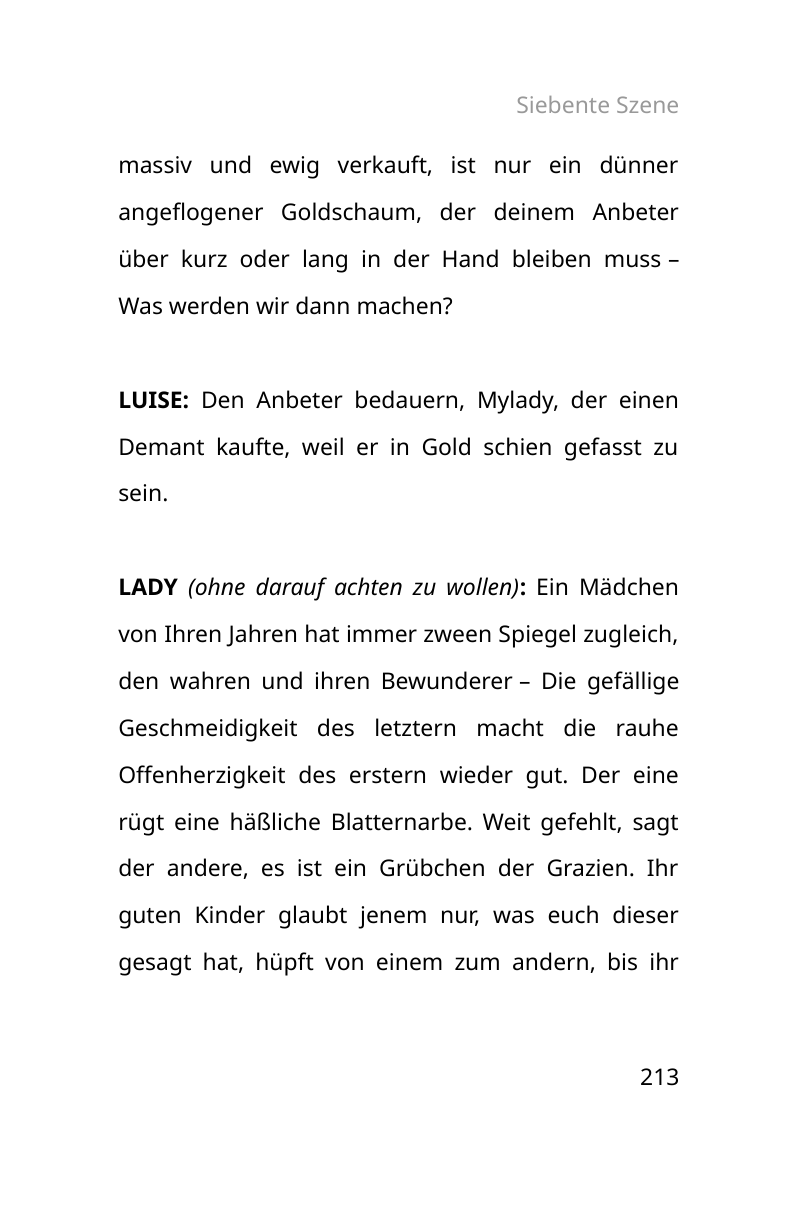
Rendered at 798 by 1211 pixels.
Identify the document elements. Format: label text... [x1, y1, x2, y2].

text LADY (ohne darauf achten zu wollen): Ein Mädchen von Ihren Jahren hat immer zween Spiegel zugleich, den wahren und ihren Bewunderer – Die gefällige Geschmeidigkeit des letztern macht die rauhe Offenherzigkeit des erstern wieder gut. Der eine rügt eine häßliche Blatternarbe. Weit gefehlt, sagt der andere, es ist ein Grübchen der Grazien. Ihr guten Kinder glaubt jenem nur, was euch dieser gesagt hat, hüpft von einem zum andern, bis ihr [118, 536, 679, 977]
text LUISE: Den Anbeter bedauern, Mylady, der einen Demant kaufte, weil er in Gold schien gefasst zu sein. [118, 348, 679, 509]
text massiv und ewig verkauft, ist nur ein dünner angeflogener Goldschaum, der deinem Anbeter über kurz oder lang in der Hand bleiben muss – Was werden wir dann machen? [118, 149, 679, 321]
